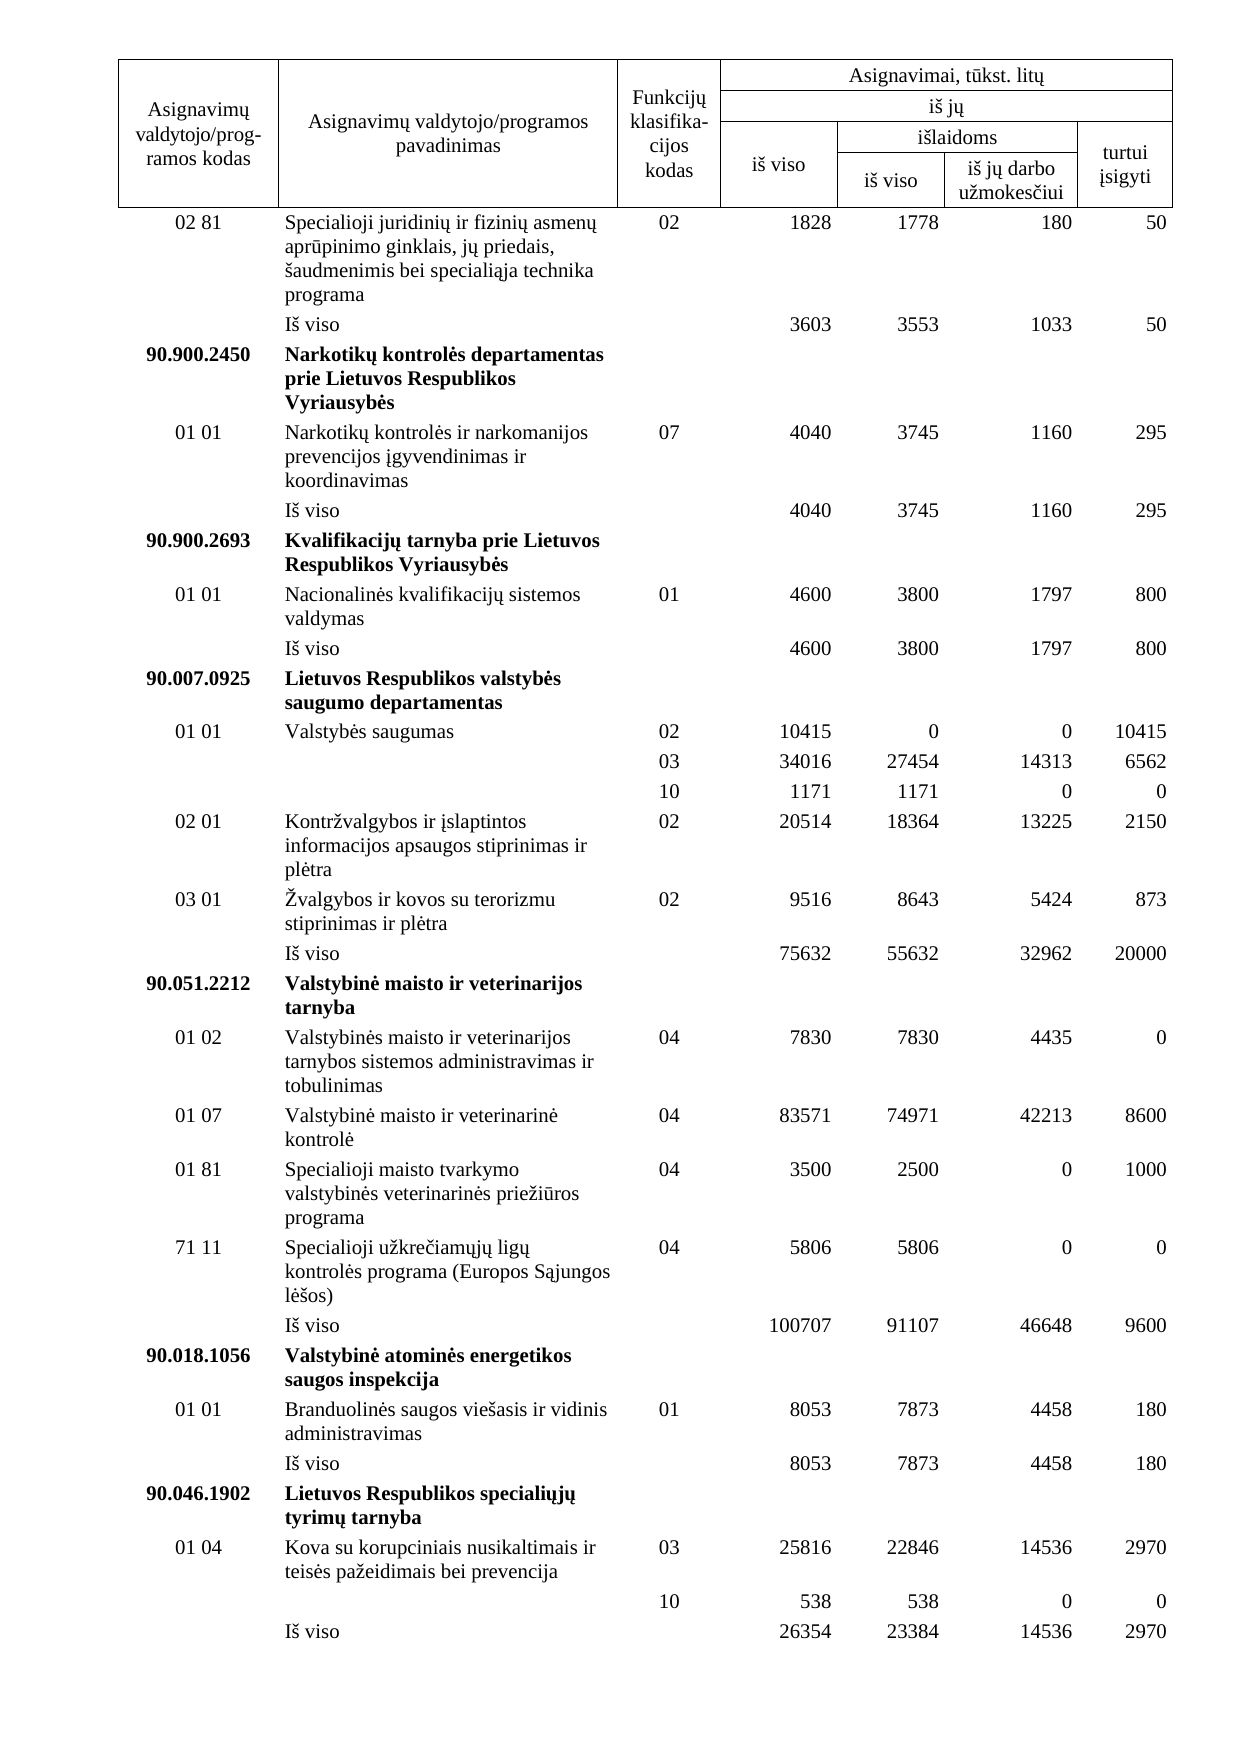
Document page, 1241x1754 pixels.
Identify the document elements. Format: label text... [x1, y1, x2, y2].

table_cell 14536 [945, 1616, 1078, 1646]
table_cell 3745 [837, 495, 944, 525]
table_cell 7830 [720, 1022, 837, 1100]
table_cell 10415 [1078, 717, 1172, 746]
table_header Funkcijų klasifika-cijos kodas [618, 60, 720, 207]
table_cell Iš viso [279, 1448, 618, 1478]
table_cell 03 [618, 1532, 720, 1586]
table_cell [618, 525, 720, 579]
table_cell [720, 663, 837, 717]
table_cell [118, 746, 278, 776]
table_cell 1171 [720, 776, 837, 806]
table_cell 0 [1078, 1022, 1172, 1100]
table_cell [118, 1310, 278, 1340]
table_cell 180 [945, 208, 1078, 309]
table_cell 90.051.2212 [118, 968, 278, 1022]
table_cell 90.007.0925 [118, 663, 278, 717]
table_cell iš viso [838, 153, 944, 207]
table_cell [1078, 525, 1172, 579]
table_cell [1078, 1478, 1172, 1532]
table_cell 3745 [837, 417, 944, 495]
table_cell [1078, 339, 1172, 417]
table_cell 34016 [720, 746, 837, 776]
table_cell [118, 776, 278, 806]
table_cell 91107 [837, 1310, 944, 1340]
table_cell iš jų darbo užmokesčiui [945, 153, 1077, 207]
table_cell [118, 1586, 278, 1616]
table_cell [618, 938, 720, 968]
table_cell Iš viso [279, 938, 618, 968]
table_cell 8053 [720, 1448, 837, 1478]
table_cell Valstybinė maisto ir veterinarijos tarnyba [279, 968, 618, 1022]
table_cell 295 [1078, 495, 1172, 525]
table_cell 1160 [945, 495, 1078, 525]
table_cell 02 [618, 806, 720, 884]
table_cell 5806 [837, 1232, 944, 1310]
table_cell 01 [618, 579, 720, 633]
table_cell 01 [618, 1394, 720, 1448]
table_cell 1797 [945, 633, 1078, 663]
table_cell 2970 [1078, 1532, 1172, 1586]
table_cell 0 [837, 717, 944, 746]
table_cell [118, 633, 278, 663]
table_cell 01 81 [118, 1154, 278, 1232]
table_cell išlaidoms [838, 122, 1077, 152]
table_cell 04 [618, 1154, 720, 1232]
table_cell 4458 [945, 1448, 1078, 1478]
table_cell Iš viso [279, 495, 618, 525]
table_cell 7830 [837, 1022, 944, 1100]
table_cell [945, 525, 1078, 579]
table_cell [837, 663, 944, 717]
table_cell 10 [618, 1586, 720, 1616]
table_cell Iš viso [279, 1310, 618, 1340]
table_cell 01 01 [118, 1394, 278, 1448]
table_cell 295 [1078, 417, 1172, 495]
table_cell 0 [945, 717, 1078, 746]
table_cell 01 07 [118, 1100, 278, 1154]
table_cell 4600 [720, 633, 837, 663]
table_cell 4040 [720, 417, 837, 495]
table_cell 90.018.1056 [118, 1340, 278, 1394]
table_cell 0 [945, 776, 1078, 806]
table_cell 18364 [837, 806, 944, 884]
table_cell 07 [618, 417, 720, 495]
table_cell 22846 [837, 1532, 944, 1586]
table_cell [1078, 663, 1172, 717]
table_cell 3800 [837, 579, 944, 633]
table_cell [118, 1616, 278, 1646]
table_cell iš viso [721, 122, 837, 207]
table_cell 1000 [1078, 1154, 1172, 1232]
table_cell [618, 495, 720, 525]
table_cell 6562 [1078, 746, 1172, 776]
table_cell 71 11 [118, 1232, 278, 1310]
table_cell Valstybinė maisto ir veterinarinė kontrolė [279, 1100, 618, 1154]
table_cell Branduolinės saugos viešasis ir vidinis administravimas [279, 1394, 618, 1448]
table_cell 4458 [945, 1394, 1078, 1448]
table_cell 01 01 [118, 417, 278, 495]
table_cell [618, 1340, 720, 1394]
table_cell 25816 [720, 1532, 837, 1586]
table_cell 04 [618, 1232, 720, 1310]
table_cell 2500 [837, 1154, 944, 1232]
table_cell [720, 1340, 837, 1394]
table_cell [945, 1478, 1078, 1532]
table_cell Narkotikų kontrolės departamentas prie Lietuvos Respublikos Vyriausybės [279, 339, 618, 417]
table_cell 800 [1078, 579, 1172, 633]
table_cell [945, 1340, 1078, 1394]
table_cell [837, 1340, 944, 1394]
table_cell 03 [618, 746, 720, 776]
table_cell Iš viso [279, 633, 618, 663]
table_cell 0 [945, 1232, 1078, 1310]
table_cell [720, 968, 837, 1022]
table_cell 02 [618, 717, 720, 746]
table_cell [1078, 1340, 1172, 1394]
table_cell 01 02 [118, 1022, 278, 1100]
table_cell Specialioji užkrečiamųjų ligų kontrolės programa (Europos Sąjungos lėšos) [279, 1232, 618, 1310]
table_cell [279, 1586, 618, 1616]
table_cell 02 01 [118, 806, 278, 884]
table_cell 50 [1078, 309, 1172, 339]
table_cell 02 [618, 884, 720, 938]
table_cell 5424 [945, 884, 1078, 938]
table_cell 10 [618, 776, 720, 806]
table_cell Lietuvos Respublikos specialiųjų tyrimų tarnyba [279, 1478, 618, 1532]
table_cell Kontržvalgybos ir įslaptintos informacijos apsaugos stiprinimas ir plėtra [279, 806, 618, 884]
table_cell 0 [945, 1154, 1078, 1232]
table_cell 1033 [945, 309, 1078, 339]
table_cell [618, 1448, 720, 1478]
table_cell 1797 [945, 579, 1078, 633]
table_cell [618, 663, 720, 717]
table_cell 20000 [1078, 938, 1172, 968]
table_cell iš jų [721, 91, 1172, 121]
table_cell 8053 [720, 1394, 837, 1448]
table_cell 55632 [837, 938, 944, 968]
table_cell 3500 [720, 1154, 837, 1232]
table_cell 1171 [837, 776, 944, 806]
table_cell 1778 [837, 208, 944, 309]
table_cell 50 [1078, 208, 1172, 309]
table_cell 04 [618, 1100, 720, 1154]
table_cell 26354 [720, 1616, 837, 1646]
table_cell turtui įsigyti [1078, 122, 1172, 207]
table_cell 9516 [720, 884, 837, 938]
table_cell Žvalgybos ir kovos su terorizmu stiprinimas ir plėtra [279, 884, 618, 938]
table_cell 180 [1078, 1394, 1172, 1448]
table_cell 03 01 [118, 884, 278, 938]
table_cell 90.900.2450 [118, 339, 278, 417]
table_cell 0 [1078, 1586, 1172, 1616]
table_cell 10415 [720, 717, 837, 746]
table_cell 46648 [945, 1310, 1078, 1340]
table_cell 538 [720, 1586, 837, 1616]
table_cell 14536 [945, 1532, 1078, 1586]
table_cell 20514 [720, 806, 837, 884]
table_cell Valstybinė atominės energetikos saugos inspekcija [279, 1340, 618, 1394]
table_cell 2970 [1078, 1616, 1172, 1646]
table_cell [945, 968, 1078, 1022]
table_cell [618, 633, 720, 663]
table_cell [279, 776, 618, 806]
table_cell Narkotikų kontrolės ir narkomanijos prevencijos įgyvendinimas ir koordinavimas [279, 417, 618, 495]
table_cell 13225 [945, 806, 1078, 884]
table_cell 90.046.1902 [118, 1478, 278, 1532]
table_cell 42213 [945, 1100, 1078, 1154]
table_cell 4040 [720, 495, 837, 525]
table_cell [837, 525, 944, 579]
table_cell Lietuvos Respublikos valstybės saugumo departamentas [279, 663, 618, 717]
table_cell [837, 1478, 944, 1532]
table_cell [945, 663, 1078, 717]
table_cell Nacionalinės kvalifikacijų sistemos valdymas [279, 579, 618, 633]
table_cell [945, 339, 1078, 417]
table_cell [279, 746, 618, 776]
table_cell 14313 [945, 746, 1078, 776]
table_cell [837, 968, 944, 1022]
table_cell 01 01 [118, 717, 278, 746]
table_cell [720, 339, 837, 417]
table_cell 5806 [720, 1232, 837, 1310]
table_cell 9600 [1078, 1310, 1172, 1340]
table_cell 90.900.2693 [118, 525, 278, 579]
table_cell Valstybinės maisto ir veterinarijos tarnybos sistemos administravimas ir tobulinimas [279, 1022, 618, 1100]
table_cell 4435 [945, 1022, 1078, 1100]
table_cell 800 [1078, 633, 1172, 663]
table_cell 8643 [837, 884, 944, 938]
table_cell 0 [945, 1586, 1078, 1616]
table_cell 2150 [1078, 806, 1172, 884]
table_cell Kvalifikacijų tarnyba prie Lietuvos Respublikos Vyriausybės [279, 525, 618, 579]
table_cell Kova su korupciniais nusikaltimais ir teisės pažeidimais bei prevencija [279, 1532, 618, 1586]
table_cell [618, 1616, 720, 1646]
table_cell 3800 [837, 633, 944, 663]
table_cell [720, 525, 837, 579]
table_header Asignavimai, tūkst. litų [721, 60, 1172, 90]
table_cell 0 [1078, 776, 1172, 806]
table_cell [118, 1448, 278, 1478]
table_cell 27454 [837, 746, 944, 776]
table_cell 100707 [720, 1310, 837, 1340]
table_cell 7873 [837, 1448, 944, 1478]
table_cell 180 [1078, 1448, 1172, 1478]
table_cell 02 [618, 208, 720, 309]
table_header Asignavimų valdytojo/prog-ramos kodas [119, 60, 278, 207]
table_cell [618, 1310, 720, 1340]
table_cell 32962 [945, 938, 1078, 968]
table_cell [837, 339, 944, 417]
table_cell Valstybės saugumas [279, 717, 618, 746]
table_cell [618, 968, 720, 1022]
table_header Asignavimų valdytojo/programos pavadinimas [279, 60, 617, 207]
table_cell 0 [1078, 1232, 1172, 1310]
table_cell 74971 [837, 1100, 944, 1154]
table_cell Iš viso [279, 309, 618, 339]
table_cell [118, 309, 278, 339]
table_cell [618, 1478, 720, 1532]
table_cell [1078, 968, 1172, 1022]
table_cell 01 01 [118, 579, 278, 633]
table_cell 1160 [945, 417, 1078, 495]
table_cell 23384 [837, 1616, 944, 1646]
table_cell 8600 [1078, 1100, 1172, 1154]
table_cell 01 04 [118, 1532, 278, 1586]
table_cell [118, 495, 278, 525]
table_cell [118, 938, 278, 968]
table_cell 1828 [720, 208, 837, 309]
table_cell 3603 [720, 309, 837, 339]
table_cell 02 81 [118, 208, 278, 309]
table_cell 3553 [837, 309, 944, 339]
table_cell 7873 [837, 1394, 944, 1448]
table_cell 04 [618, 1022, 720, 1100]
table_cell 83571 [720, 1100, 837, 1154]
table_cell 873 [1078, 884, 1172, 938]
table_cell 538 [837, 1586, 944, 1616]
table_cell Specialioji juridinių ir fizinių asmenų aprūpinimo ginklais, jų priedais, šaudmenimis bei specialiąja technika programa [279, 208, 618, 309]
table_cell 75632 [720, 938, 837, 968]
table_cell [720, 1478, 837, 1532]
table_cell Specialioji maisto tvarkymo valstybinės veterinarinės priežiūros programa [279, 1154, 618, 1232]
table_cell Iš viso [279, 1616, 618, 1646]
table_cell [618, 309, 720, 339]
table_cell [618, 339, 720, 417]
table_cell 4600 [720, 579, 837, 633]
